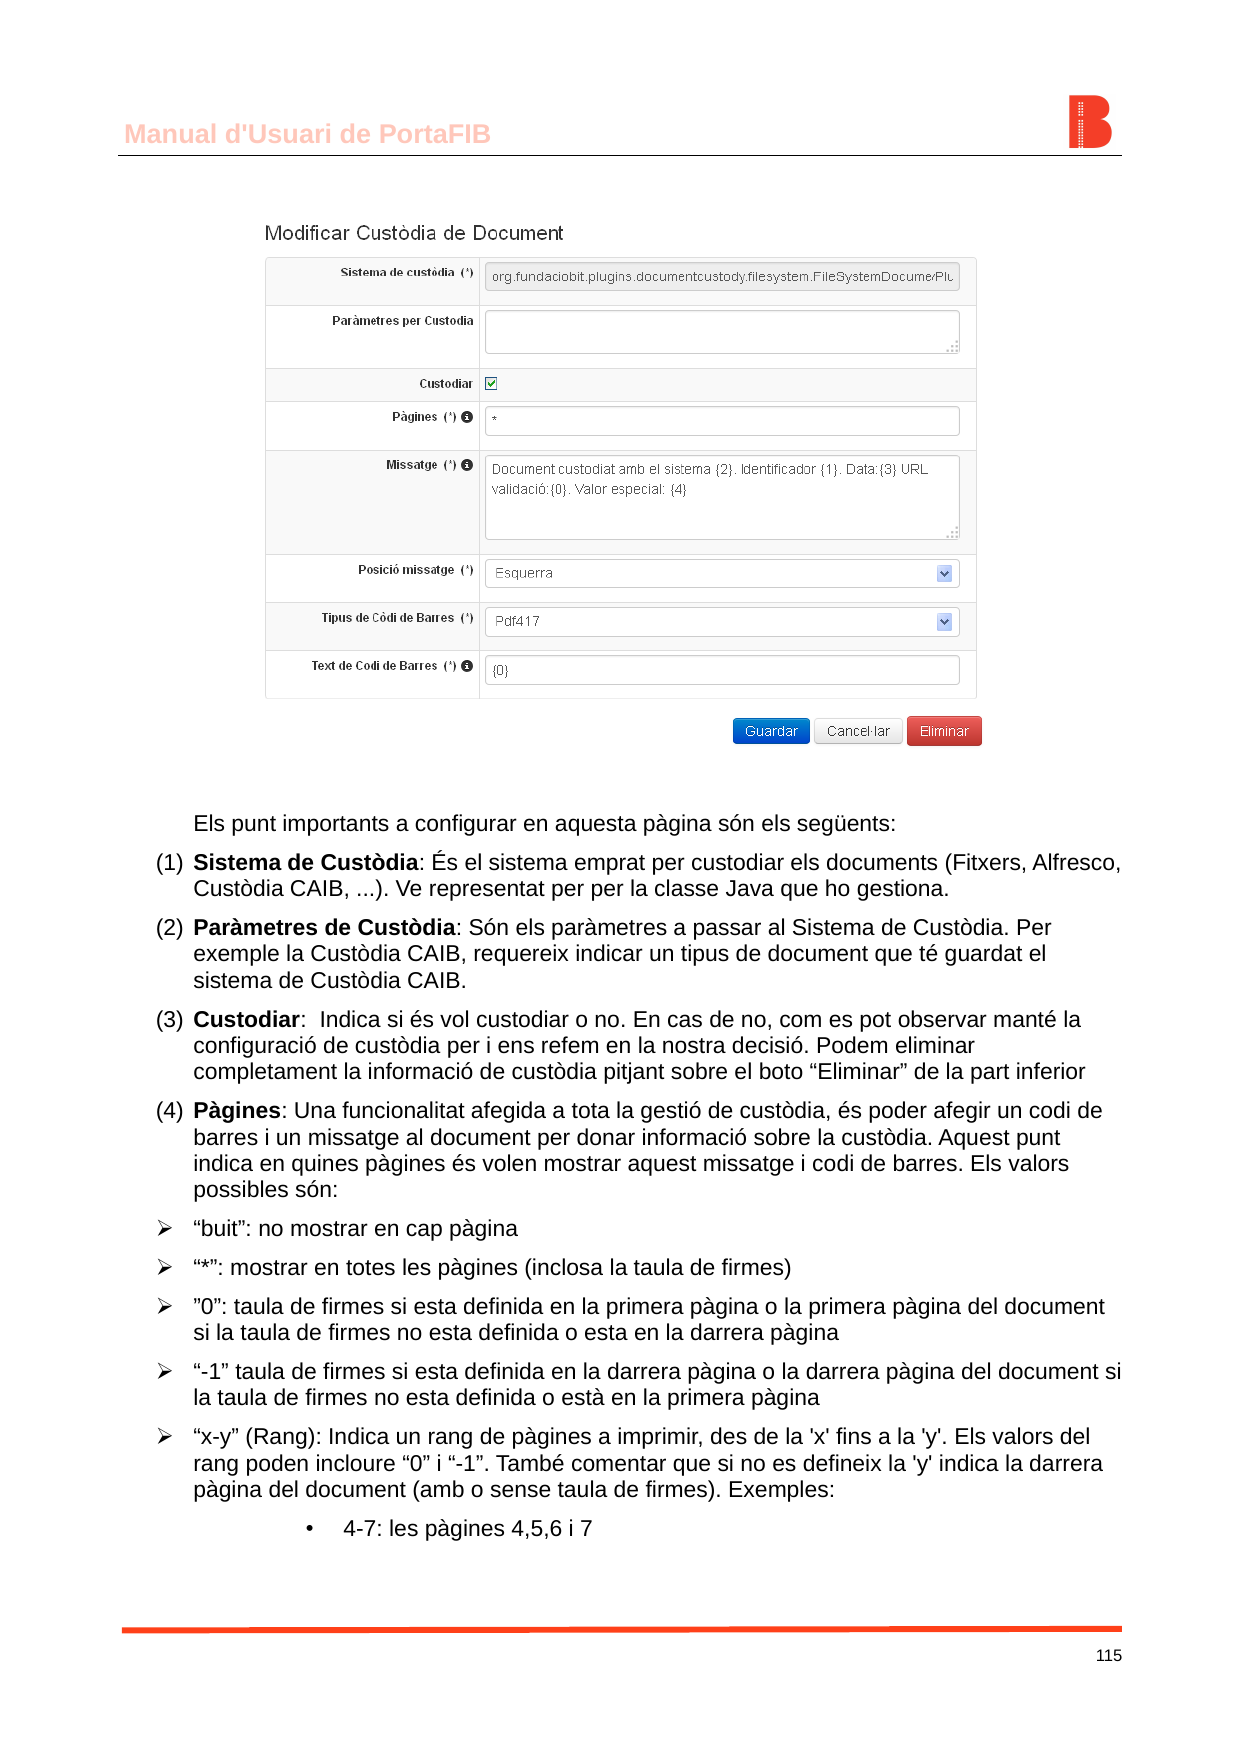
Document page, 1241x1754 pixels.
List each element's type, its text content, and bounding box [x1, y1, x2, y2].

list Paràmetres de Custòdia: Són els paràmetres a passar al Sistema de Custòdia. Per exemple la Custòdia CAIB, requereix indicar un tipus de document que té guardat el sistema de Custòdia CAIB. [156, 914, 1122, 993]
list ”0”: taula de firmes si esta definida en la primera pàgina o la primera pàgina del document si la taula de firmes no esta definida o esta en la darrera pàgina [156, 1293, 1122, 1346]
list “x-y” (Rang): Indica un rang de pàgines a imprimir, des de la 'x' fins a la 'y'. Els valors del rang poden incloure “0” i “-1”. També comentar que si no es defineix la 'y' indica la darrera pàgina del document (amb o sense taula de firmes). Exemples: [156, 1423, 1122, 1502]
list Sistema de Custòdia: És el sistema emprat per custodiar els documents (Fitxers, Alfresco, Custòdia CAIB, ...). Ve representat per per la classe Java que ho gestiona. [156, 849, 1122, 902]
list “*”: mostrar en totes les pàgines (inclosa la taula de firmes) [156, 1254, 1122, 1280]
list Pàgines: Una funcionalitat afegida a tota la gestió de custòdia, és poder afegir un codi de barres i un missatge al document per donar informació sobre la custòdia. Aquest punt indica en quines pàgines és volen mostrar aquest missatge i codi de barres. Els valors possibles són: [156, 1097, 1122, 1203]
list Custodiar: Indica si és vol custodiar o no. En cas de no, com es pot observar manté la configuració de custòdia per i ens refem en la nostra decisió. Podem eliminar completament la informació de custòdia pitjant sobre el boto “Eliminar” de la part inferior [156, 1006, 1122, 1085]
picture [251, 215, 990, 759]
picture [1063, 94, 1117, 150]
list “-1” taula de firmes si esta definida en la darrera pàgina o la darrera pàgina del document si la taula de firmes no esta definida o està en la primera pàgina [156, 1358, 1122, 1411]
text Els punt importants a configurar en aquesta pàgina són els següents: [118, 810, 1122, 836]
list “buit”: no mostrar en cap pàgina [156, 1215, 1122, 1241]
list 4-7: les pàgines 4,5,6 i 7 [306, 1515, 1122, 1541]
